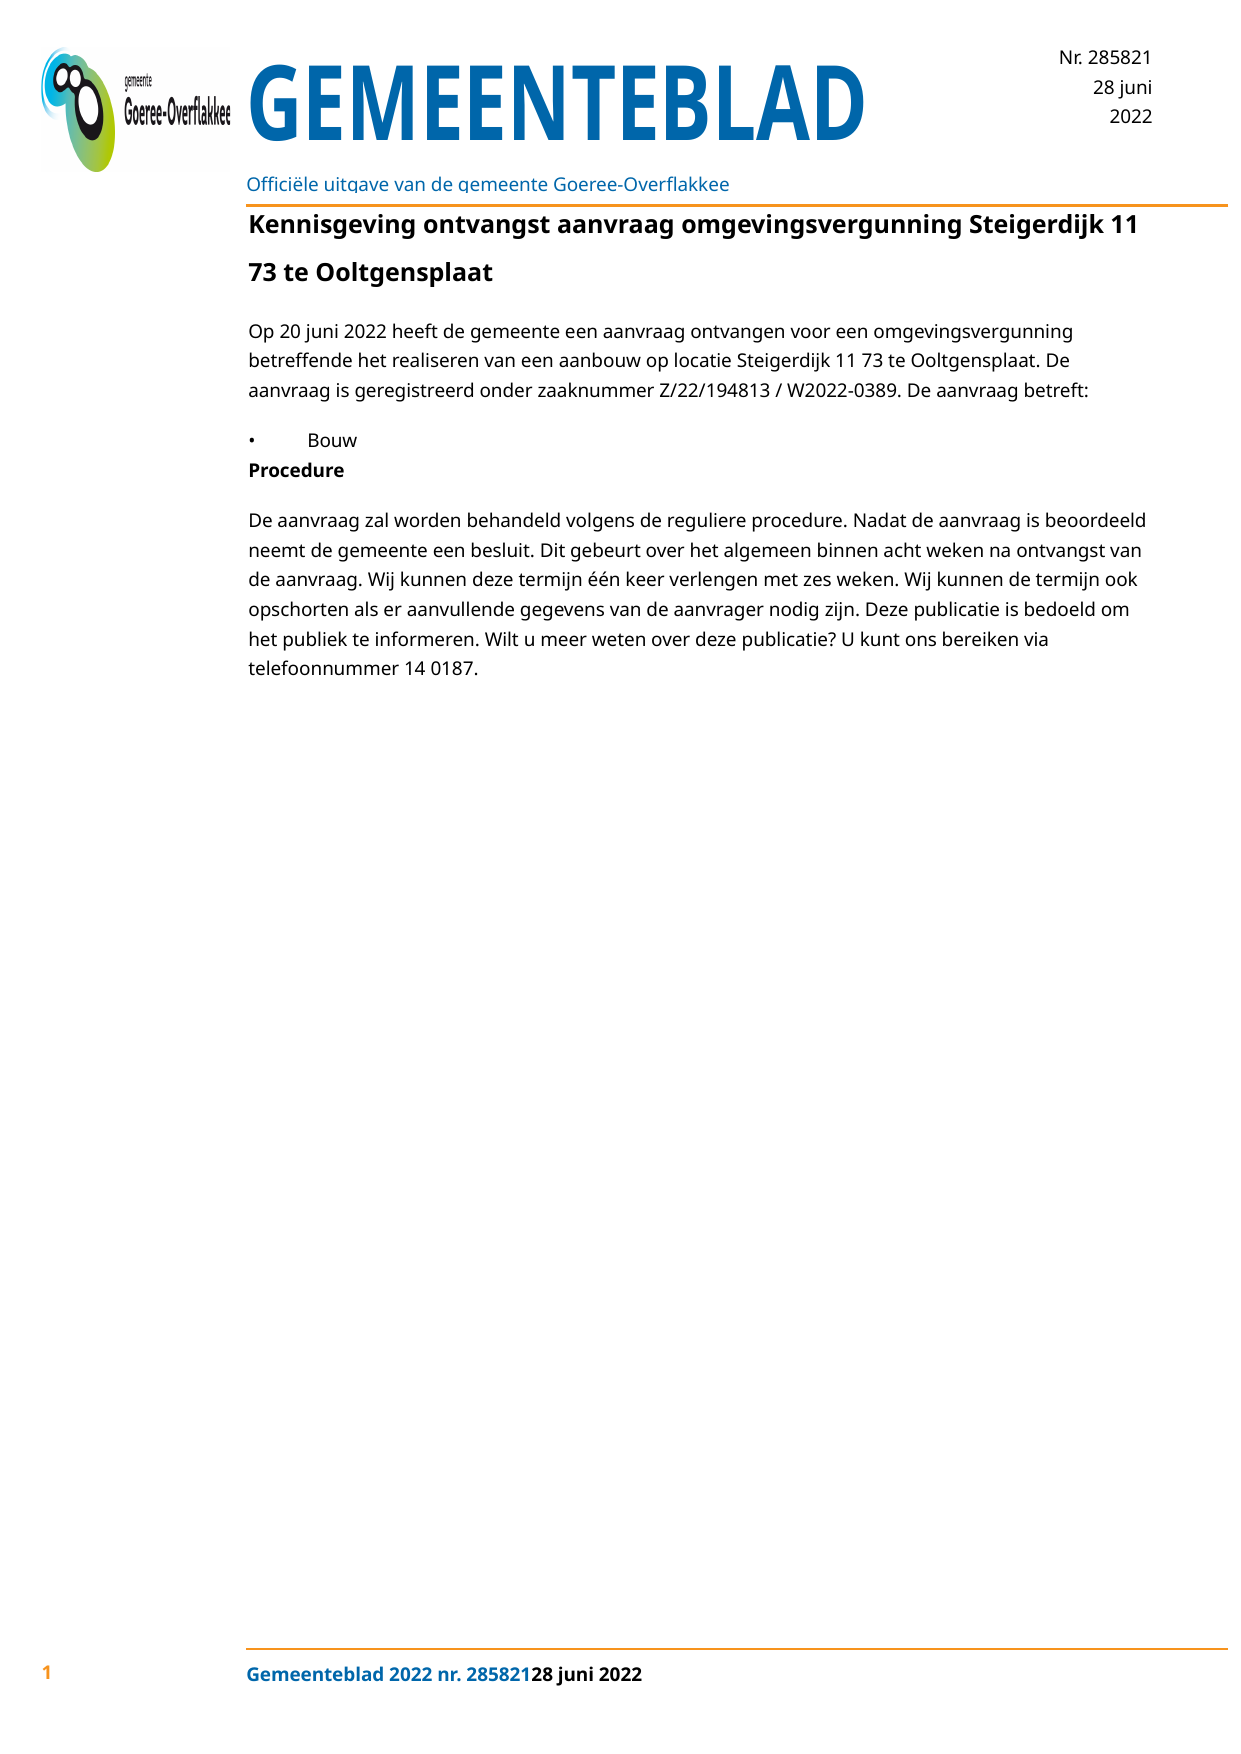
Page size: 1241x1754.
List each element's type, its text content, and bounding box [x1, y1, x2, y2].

text De aanvraag zal worden behandeld volgens de reguliere procedure. Nadat de aanvraag is beoordeeld neemt de gemeente een besluit. Dit gebeurt over het algemeen binnen acht weken na ontvangst van de aanvraag. Wij kunnen deze termijn één keer verlengen met zes weken. Wij kunnen de termijn ook opschorten als er aanvullende gegevens van de aanvrager nodig zijn. Deze publicatie is bedoeld om het publiek te informeren. Wilt u meer weten over deze publicatie? U kunt ons bereiken via telefoonnummer 14 0187. [248, 507, 1152, 681]
text Procedure [248, 457, 1152, 483]
list Bouw [248, 427, 1152, 453]
picture [41, 47, 231, 172]
text Op 20 juni 2022 heeft de gemeente een aanvraag ontvangen voor een omgevingsvergunning betreffende het realiseren van een aanbouw op locatie Steigerdijk 11 73 te Ooltgensplaat. De aanvraag is geregistreerd onder zaaknummer Z/22/194813 / W2022-0389. De aanvraag betreft: [248, 318, 1152, 403]
text Kennisgeving ontvangst aanvraag omgevingsvergunning Steigerdijk 11 73 te Ooltgensplaat [248, 207, 1152, 288]
